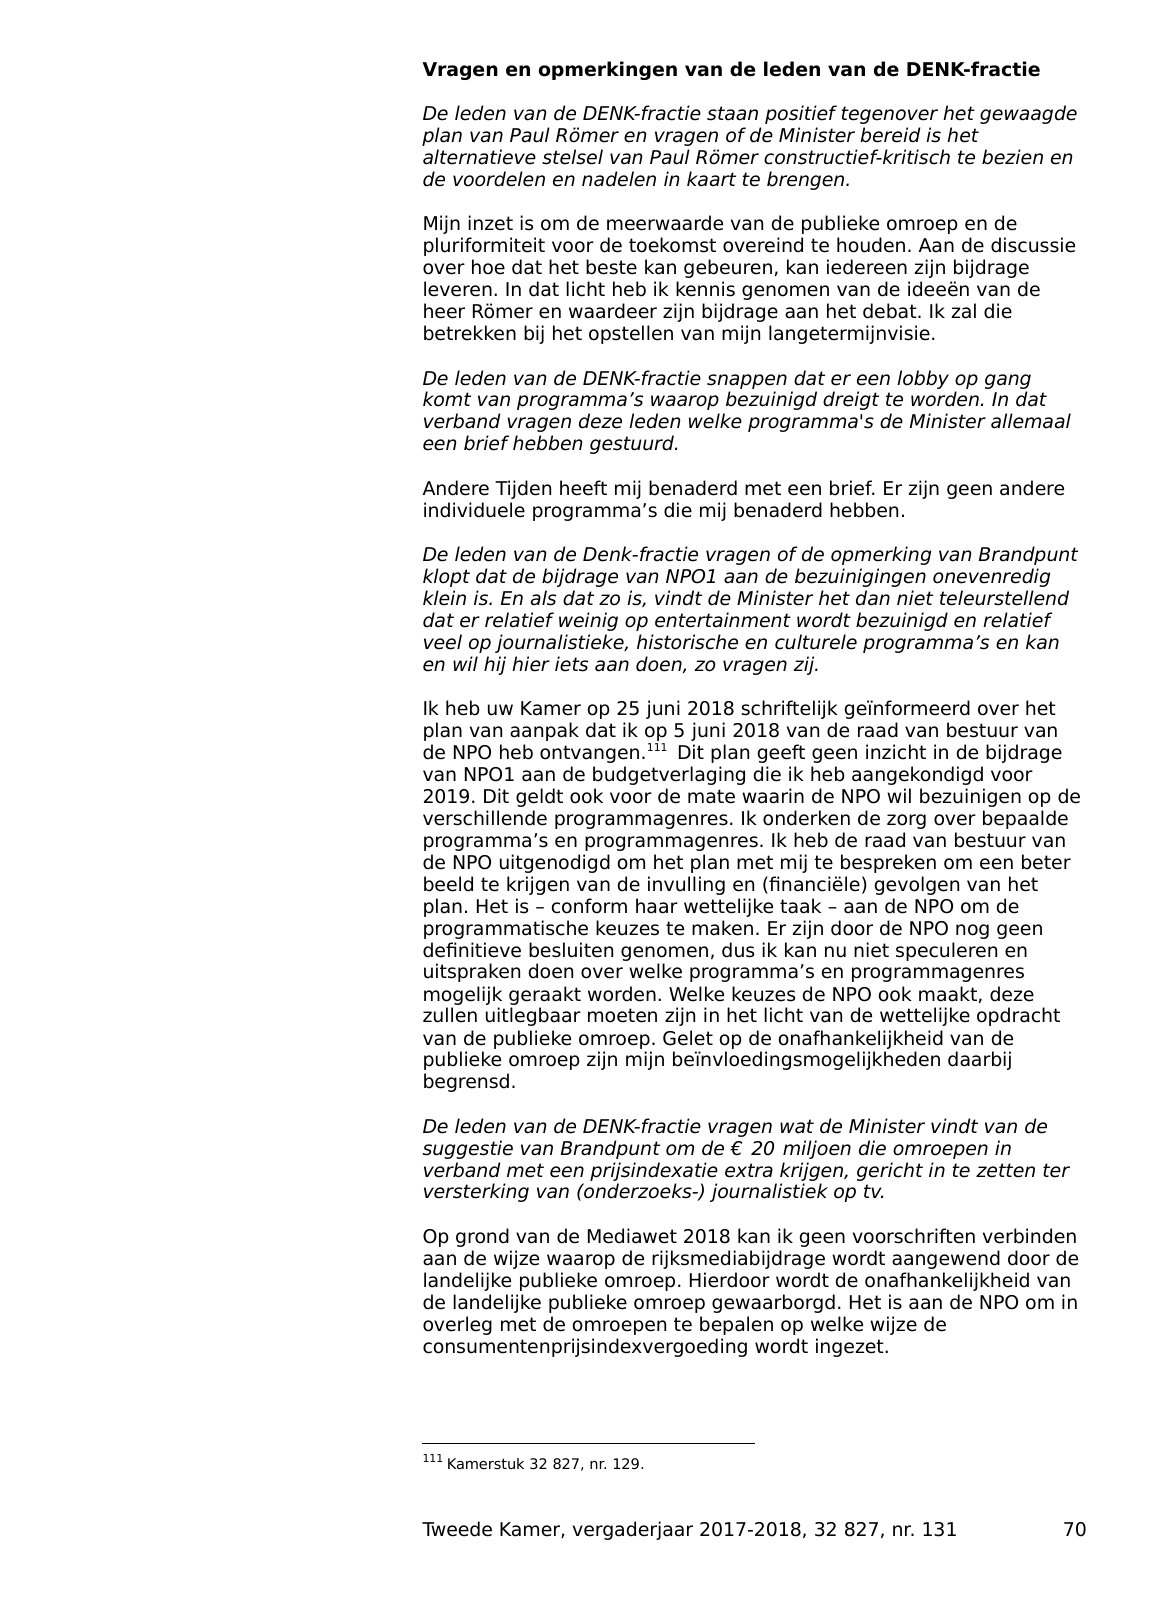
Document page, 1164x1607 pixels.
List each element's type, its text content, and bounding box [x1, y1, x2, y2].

text De leden van de DENK-fractie snappen dat er een lobby op gang komt van programma’s waarop bezuinigd dreigt te worden. In dat verband vragen deze leden welke programma's de Minister allemaal een brief hebben gestuurd. [422, 367, 1087, 455]
text De leden van de Denk-fractie vragen of de opmerking van Brandpunt klopt dat de bijdrage van NPO1 aan de bezuinigingen onevenredig klein is. En als dat zo is, vindt de Minister het dan niet teleurstellend dat er relatief weinig op entertainment wordt bezuinigd en relatief veel op journalistieke, historische en culturele programma’s en kan en wil hij hier iets aan doen, zo vragen zij. [422, 544, 1087, 676]
text Op grond van de Mediawet 2018 kan ik geen voorschriften verbinden aan de wijze waarop de rijksmediabijdrage wordt aangewend door de landelijke publieke omroep. Hierdoor wordt de onafhankelijkheid van de landelijke publieke omroep gewaarborgd. Het is aan de NPO om in overleg met de omroepen te bepalen op welke wijze de consumentenprijsindexvergoeding wordt ingezet. [422, 1226, 1087, 1357]
text Mijn inzet is om de meerwaarde van de publieke omroep en de pluriformiteit voor de toekomst overeind te houden. Aan de discussie over hoe dat het beste kan gebeuren, kan iedereen zijn bijdrage leveren. In dat licht heb ik kennis genomen van de ideeën van de heer Römer en waardeer zijn bijdrage aan het debat. Ik zal die betrekken bij het opstellen van mijn langetermijnvisie. [422, 213, 1087, 345]
text Kamerstuk 32 827, nr. 129. [422, 1452, 1087, 1474]
text Ik heb uw Kamer op 25 juni 2018 schriftelijk geïnformeerd over het plan van aanpak dat ik op 5 juni 2018 van de raad van bestuur van de NPO heb ontvangen. Dit plan geeft geen inzicht in de bijdrage van NPO1 aan de budgetverlaging die ik heb aangekondigd voor 2019. Dit geldt ook voor de mate waarin de NPO wil bezuinigen op de verschillende programmagenres. Ik onderken de zorg over bepaalde programma’s en programmagenres. Ik heb de raad van bestuur van de NPO uitgenodigd om het plan met mij te bespreken om een beter beeld te krijgen van de invulling en (financiële) gevolgen van het plan. Het is – conform haar wettelijke taak – aan de NPO om de programmatische keuzes te maken. Er zijn door de NPO nog geen definitieve besluiten genomen, dus ik kan nu niet speculeren en uitspraken doen over welke programma’s en programmagenres mogelijk geraakt worden. Welke keuzes de NPO ook maakt, deze zullen uitlegbaar moeten zijn in het licht van de wettelijke opdracht van de publieke omroep. Gelet op de onafhankelijkheid van de publieke omroep zijn mijn beïnvloedingsmogelijkheden daarbij begrensd. [422, 698, 1087, 1093]
text De leden van de DENK-fractie staan positief tegenover het gewaagde plan van Paul Römer en vragen of de Minister bereid is het alternatieve stelsel van Paul Römer constructief-kritisch te bezien en de voordelen en nadelen in kaart te brengen. [422, 103, 1087, 191]
text De leden van de DENK-fractie vragen wat de Minister vindt van de suggestie van Brandpunt om de € 20 miljoen die omroepen in verband met een prijsindexatie extra krijgen, gericht in te zetten ter versterking van (onderzoeks-) journalistiek op tv. [422, 1116, 1087, 1203]
text Andere Tijden heeft mij benaderd met een brief. Er zijn geen andere individuele programma’s die mij benaderd hebben. [422, 477, 1087, 521]
subtitle Vragen en opmerkingen van de leden van de DENK-fractie [422, 59, 1087, 81]
